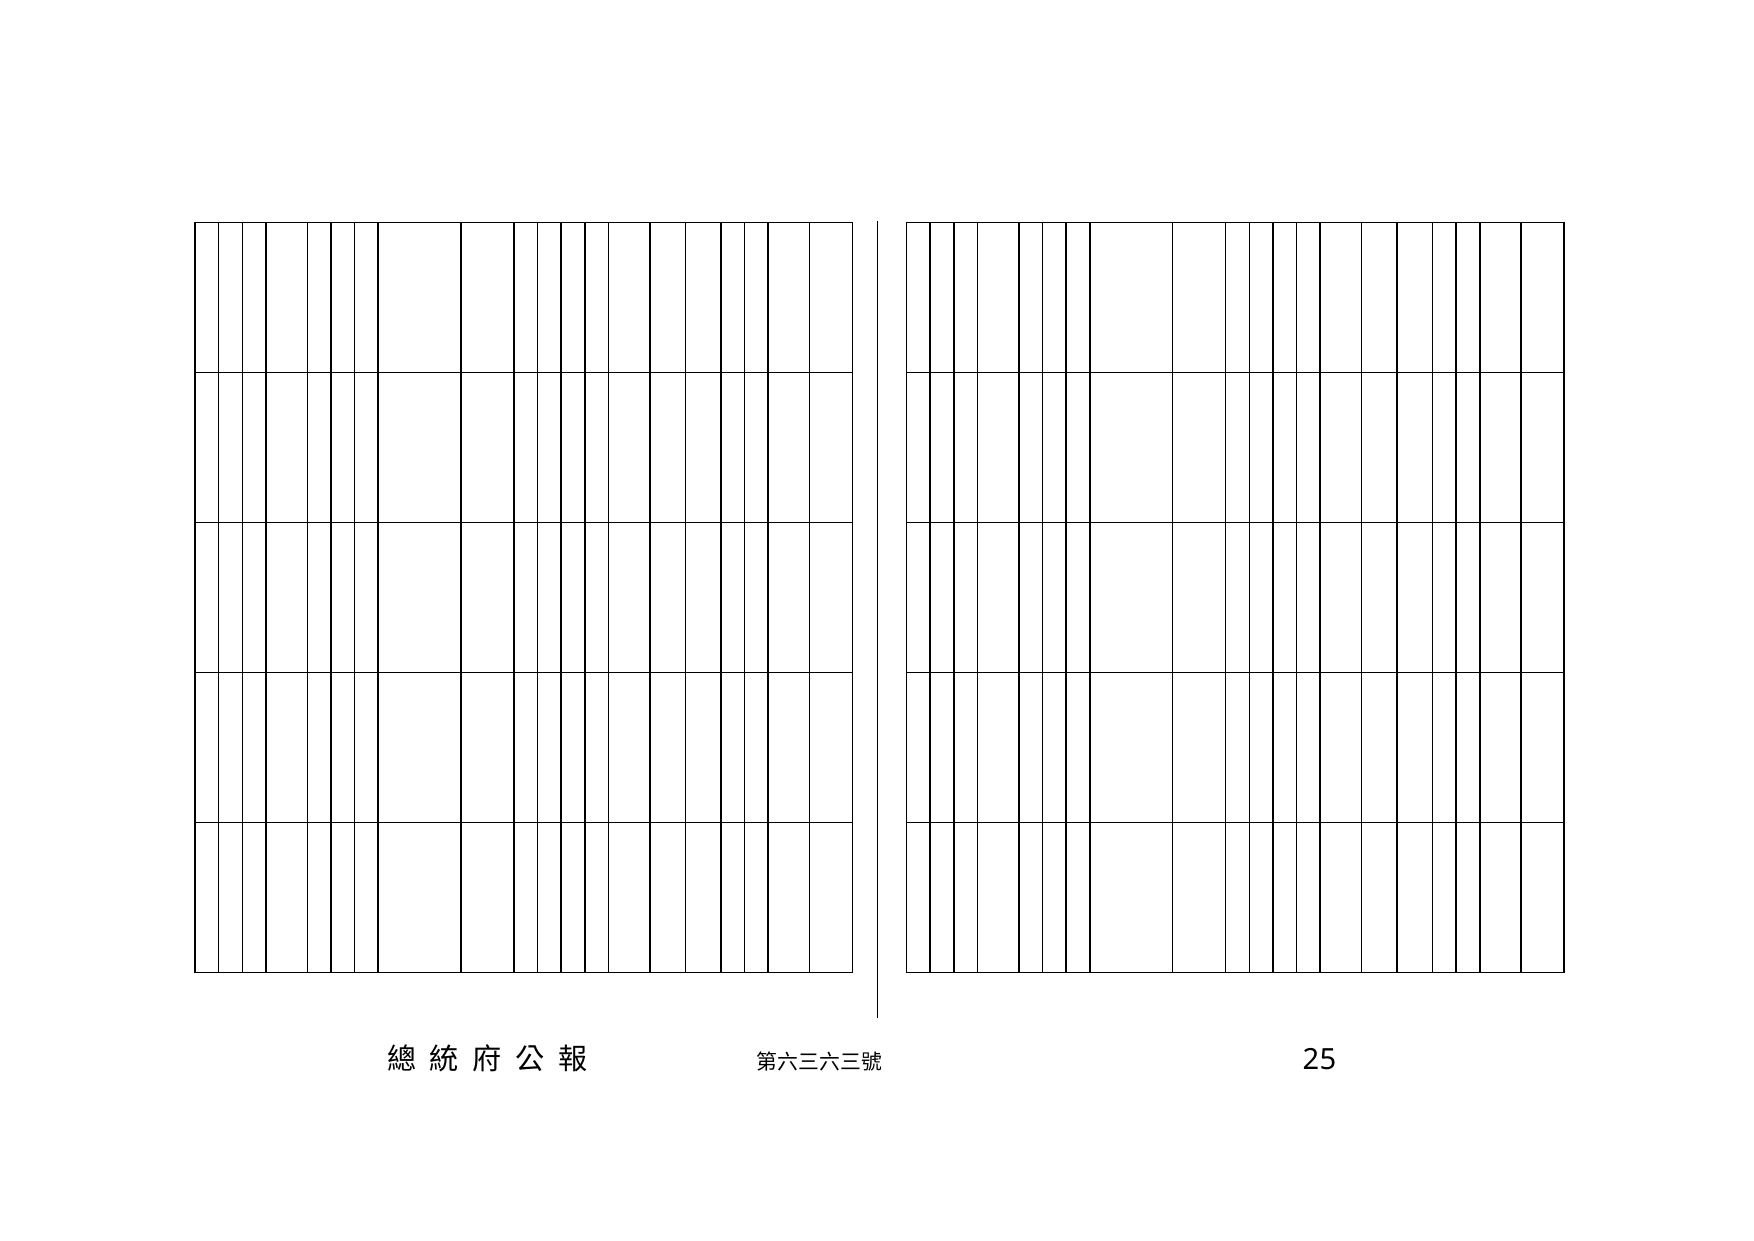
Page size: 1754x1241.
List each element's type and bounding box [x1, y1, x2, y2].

table_cell [1481, 373, 1520, 522]
table_cell [1091, 373, 1172, 522]
table_cell [769, 823, 809, 972]
table_cell [978, 823, 1018, 972]
table_cell [1250, 223, 1272, 372]
table_cell [1433, 223, 1455, 372]
table_cell [562, 373, 584, 522]
table_cell [1398, 373, 1432, 522]
table_cell [955, 373, 977, 522]
table_cell [1362, 823, 1396, 972]
table_cell [515, 823, 537, 972]
table_cell [1321, 823, 1361, 972]
table_cell [1226, 373, 1249, 522]
table_cell [1457, 673, 1479, 822]
table_cell [267, 373, 307, 522]
table_cell [907, 673, 929, 822]
table_cell [562, 823, 584, 972]
table_cell [609, 373, 649, 522]
table_cell [1020, 673, 1042, 822]
table_cell [810, 223, 852, 372]
table_cell [1321, 223, 1361, 372]
table_cell [1173, 523, 1225, 672]
table_cell [810, 673, 852, 822]
table_cell [686, 373, 720, 522]
table_cell [308, 223, 330, 372]
table_cell [379, 673, 460, 822]
table_cell [562, 523, 584, 672]
table_cell [1173, 823, 1225, 972]
table_cell [538, 823, 560, 972]
table_cell [1091, 673, 1172, 822]
table_cell [1067, 373, 1089, 522]
table_cell [745, 373, 767, 522]
table_cell [1173, 673, 1225, 822]
table_cell [243, 523, 265, 672]
table_cell [1362, 223, 1396, 372]
table_cell [1522, 373, 1563, 522]
table_cell [332, 823, 354, 972]
table_cell [1433, 823, 1455, 972]
table_cell [1250, 823, 1272, 972]
table_cell [1297, 823, 1319, 972]
table_cell [1173, 223, 1225, 372]
table_cell [1020, 373, 1042, 522]
table_cell [609, 823, 649, 972]
table_cell [196, 673, 218, 822]
table_cell [562, 673, 584, 822]
table_cell [1226, 673, 1249, 822]
table_cell [1481, 673, 1520, 822]
table_cell [1274, 223, 1296, 372]
table_cell [745, 223, 767, 372]
table_cell [722, 523, 744, 672]
table_cell [1020, 523, 1042, 672]
table_cell [609, 673, 649, 822]
table_cell [1481, 223, 1520, 372]
table_cell [722, 823, 744, 972]
table_cell [722, 373, 744, 522]
table_cell [515, 523, 537, 672]
table_cell [1274, 673, 1296, 822]
table_cell [562, 223, 584, 372]
table_cell [769, 373, 809, 522]
table_cell [609, 523, 649, 672]
table_cell [379, 523, 460, 672]
table_cell [1297, 673, 1319, 822]
table_cell [1362, 523, 1396, 672]
table_cell [722, 673, 744, 822]
table_cell [686, 823, 720, 972]
table_cell [219, 223, 242, 372]
table_cell [586, 223, 608, 372]
table_cell [810, 523, 852, 672]
table_cell [1297, 373, 1319, 522]
table_cell [1321, 673, 1361, 822]
table_cell [722, 223, 744, 372]
table_cell [1522, 523, 1563, 672]
table_cell [196, 223, 218, 372]
table_cell [931, 673, 953, 822]
table_cell [196, 373, 218, 522]
table_cell [978, 223, 1018, 372]
table_cell [332, 673, 354, 822]
table_cell [515, 223, 537, 372]
table_cell [1250, 673, 1272, 822]
table_cell [515, 673, 537, 822]
table_cell [308, 673, 330, 822]
table_cell [1433, 523, 1455, 672]
table_cell [538, 523, 560, 672]
table_cell [1043, 373, 1065, 522]
table_cell [651, 373, 685, 522]
table_cell [1274, 823, 1296, 972]
table_cell [931, 523, 953, 672]
table_cell [810, 823, 852, 972]
table_cell [907, 223, 929, 372]
table_cell [745, 673, 767, 822]
table_cell [219, 673, 242, 822]
table_cell [1457, 223, 1479, 372]
table_cell [1091, 823, 1172, 972]
table_cell [1226, 223, 1249, 372]
table_cell [462, 523, 513, 672]
table_cell [1067, 823, 1089, 972]
table_cell [1433, 673, 1455, 822]
table_cell [379, 223, 460, 372]
table_cell [978, 523, 1018, 672]
table_cell [1321, 373, 1361, 522]
table_cell [267, 223, 307, 372]
table_cell [1433, 373, 1455, 522]
table_cell [538, 223, 560, 372]
table_cell [332, 523, 354, 672]
table_cell [219, 523, 242, 672]
table_cell [769, 223, 809, 372]
table_cell [978, 673, 1018, 822]
table_cell [355, 223, 377, 372]
table_cell [243, 673, 265, 822]
table_cell [1321, 523, 1361, 672]
table_cell [1226, 823, 1249, 972]
table_cell [355, 523, 377, 672]
table_cell [1398, 223, 1432, 372]
table_cell [355, 673, 377, 822]
table_cell [355, 373, 377, 522]
table_cell [379, 823, 460, 972]
table_cell [1297, 223, 1319, 372]
table_cell [609, 223, 649, 372]
table_cell [1398, 823, 1432, 972]
table_cell [1043, 523, 1065, 672]
table_cell [462, 373, 513, 522]
table_cell [686, 223, 720, 372]
table_cell [219, 823, 242, 972]
table_cell [1522, 823, 1563, 972]
table_cell [332, 223, 354, 372]
table_cell [332, 373, 354, 522]
table_cell [1067, 223, 1089, 372]
table_cell [907, 823, 929, 972]
table_cell [769, 673, 809, 822]
table_cell [651, 523, 685, 672]
table_cell [955, 673, 977, 822]
table_cell [745, 523, 767, 672]
table_cell [267, 673, 307, 822]
table_cell [586, 523, 608, 672]
table_cell [955, 223, 977, 372]
table_cell [686, 673, 720, 822]
table_cell [907, 373, 929, 522]
table_cell [955, 523, 977, 672]
table_cell [955, 823, 977, 972]
table_cell [745, 823, 767, 972]
table_cell [267, 823, 307, 972]
table_cell [1250, 523, 1272, 672]
table_cell [462, 823, 513, 972]
table_cell [1457, 523, 1479, 672]
table_cell [978, 373, 1018, 522]
table_cell [1457, 823, 1479, 972]
table_cell [196, 823, 218, 972]
table_cell [651, 673, 685, 822]
table_cell [538, 373, 560, 522]
table_cell [1274, 373, 1296, 522]
table_cell [219, 373, 242, 522]
table_cell [1043, 823, 1065, 972]
table_cell [1457, 373, 1479, 522]
table_cell [931, 373, 953, 522]
table_cell [1020, 823, 1042, 972]
table_cell [1398, 523, 1432, 672]
table_cell [1250, 373, 1272, 522]
table_cell [1173, 373, 1225, 522]
table_cell [462, 673, 513, 822]
table_cell [1274, 523, 1296, 672]
table_cell [1522, 223, 1563, 372]
table_cell [586, 673, 608, 822]
table_cell [379, 373, 460, 522]
table_cell [538, 673, 560, 822]
table_cell [243, 823, 265, 972]
table_cell [267, 523, 307, 672]
table_cell [810, 373, 852, 522]
table_cell [462, 223, 513, 372]
table_cell [686, 523, 720, 672]
table_cell [243, 223, 265, 372]
table_cell [769, 523, 809, 672]
table_cell [1481, 823, 1520, 972]
table_cell [1362, 373, 1396, 522]
table_cell [1067, 673, 1089, 822]
table_cell [515, 373, 537, 522]
table_cell [931, 223, 953, 372]
table_cell [1091, 223, 1172, 372]
table_cell [1297, 523, 1319, 672]
table_cell [931, 823, 953, 972]
table_cell [651, 223, 685, 372]
table_cell [1522, 673, 1563, 822]
table_cell [308, 523, 330, 672]
table_cell [355, 823, 377, 972]
table_cell [1226, 523, 1249, 672]
table_cell [243, 373, 265, 522]
table_cell [196, 523, 218, 672]
table_cell [1481, 523, 1520, 672]
table_cell [1362, 673, 1396, 822]
table_cell [586, 823, 608, 972]
table_cell [308, 823, 330, 972]
table_cell [651, 823, 685, 972]
table_cell [1043, 223, 1065, 372]
table_cell [907, 523, 929, 672]
table_cell [586, 373, 608, 522]
table_cell [1091, 523, 1172, 672]
table_cell [1398, 673, 1432, 822]
table_cell [1020, 223, 1042, 372]
table_cell [1043, 673, 1065, 822]
table_cell [1067, 523, 1089, 672]
table_cell [308, 373, 330, 522]
